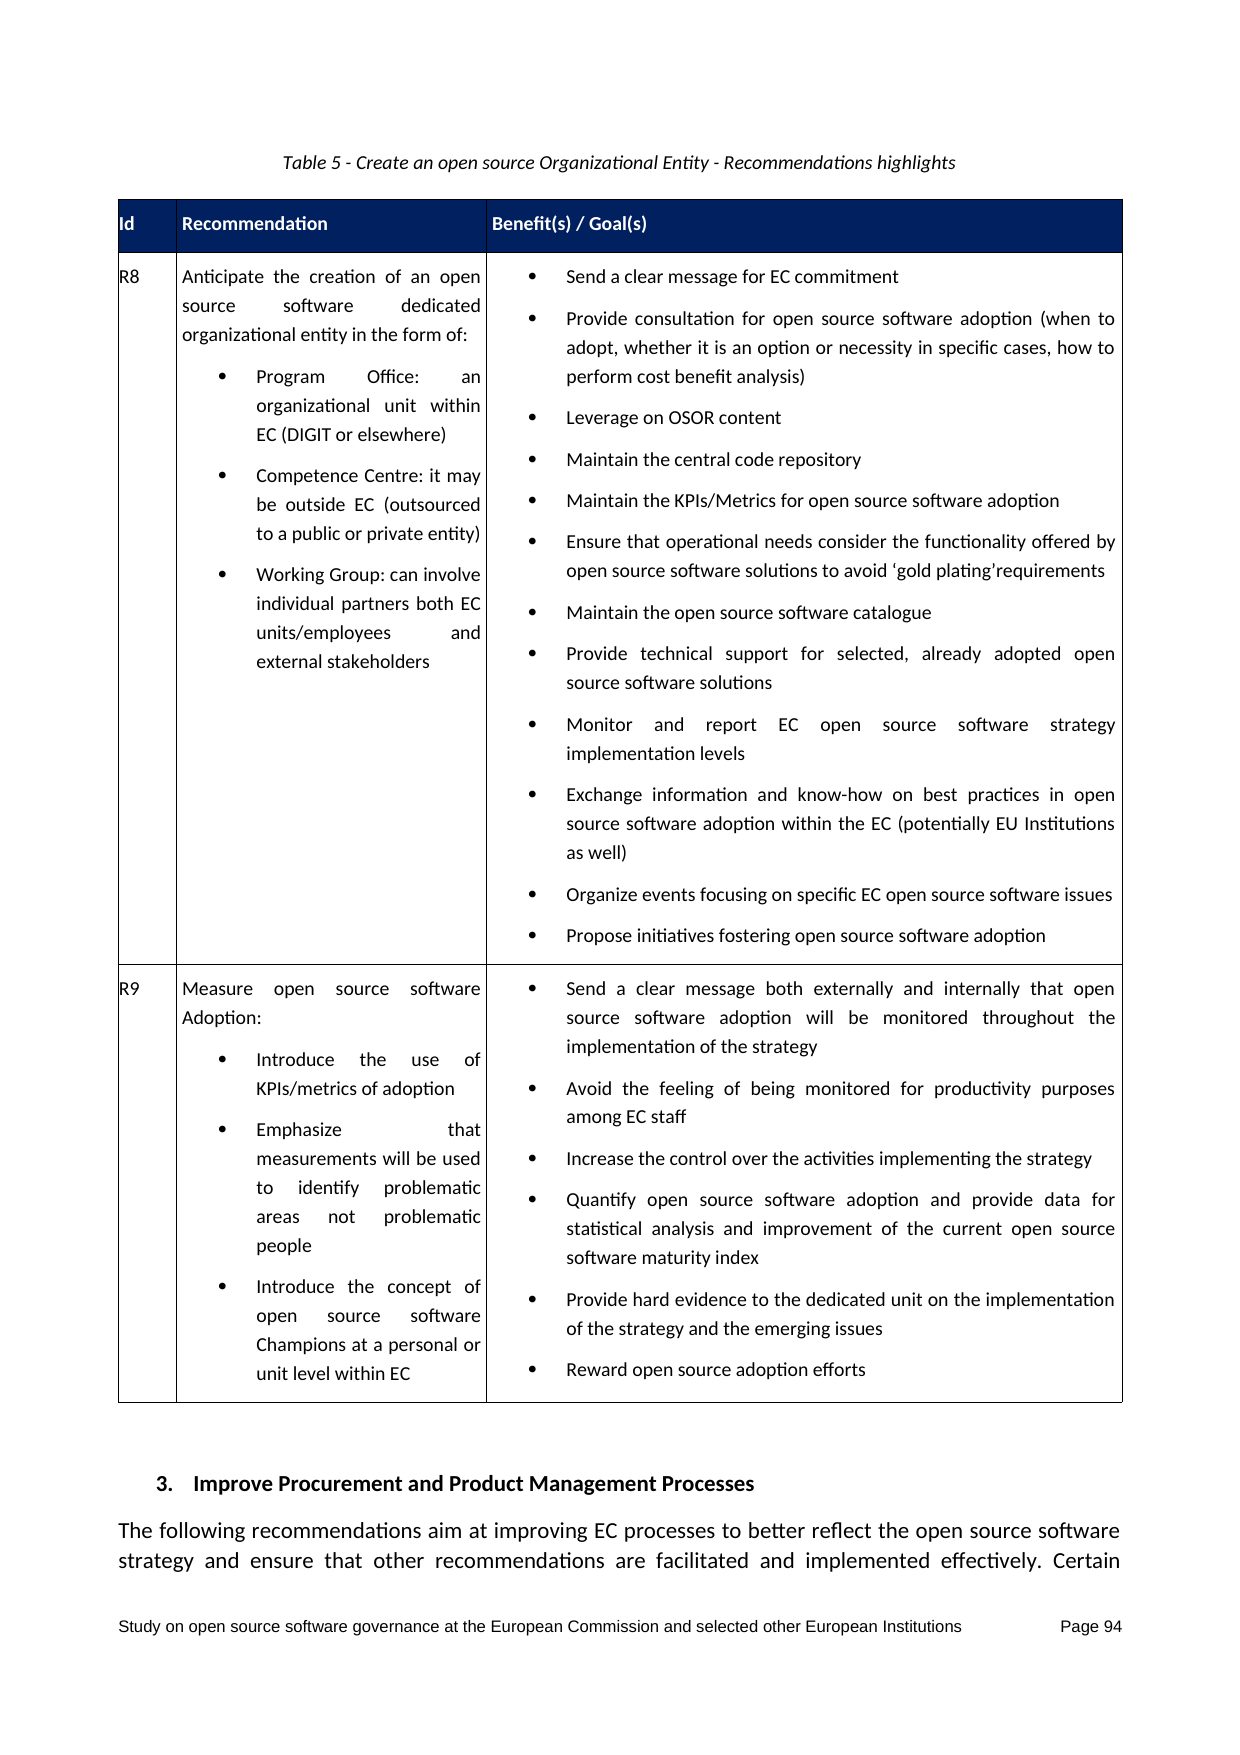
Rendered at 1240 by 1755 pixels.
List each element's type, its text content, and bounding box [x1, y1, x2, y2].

list Improve Procurement and Product Management Processes [156, 1469, 1122, 1497]
table_header Recommendation [177, 200, 486, 252]
table_cell R9 [119, 965, 176, 1402]
table_cell Measure open source software Adoption: Introduce the use of KPIs/metrics of adoption Emphasize that measurements will be used to identify problematic areas not problematic people Introduce the concept of open source software Champions at a personal or unit level within EC [177, 965, 486, 1402]
table_header Id [119, 200, 176, 252]
table_cell Send a clear message for EC commitment Provide consultation for open source software adoption (when to adopt, whether it is an option or necessity in specific cases, how to perform cost benefit analysis) Leverage on OSOR content Maintain the central code repository Maintain the KPIs/Metrics for open source software adoption Ensure that operational needs consider the functionality offered by open source software solutions to avoid ‘gold plating’requirements Maintain the open source software catalogue Provide technical support for selected, already adopted open source software solutions Monitor and report EC open source software strategy implementation levels Exchange information and know-how on best practices in open source software adoption within the EC (potentially EU Institutions as well) Organize events focusing on specific EC open source software issues Propose initiatives fostering open source software adoption [487, 253, 1122, 964]
text Table 5 - Create an open source Organizational Entity - Recommendations highlights [118, 150, 1122, 174]
table_cell Anticipate the creation of an open source software dedicated organizational entity in the form of: Program Office: an organizational unit within EC (DIGIT or elsewhere) Competence Centre: it may be outside EC (outsourced to a public or private entity) Working Group: can involve individual partners both EC units/employees and external stakeholders [177, 253, 486, 964]
table_cell Send a clear message both externally and internally that open source software adoption will be monitored throughout the implementation of the strategy Avoid the feeling of being monitored for productivity purposes among EC staff Increase the control over the activities implementing the strategy Quantify open source software adoption and provide data for statistical analysis and improvement of the current open source software maturity index Provide hard evidence to the dedicated unit on the implementation of the strategy and the emerging issues Reward open source adoption efforts [487, 965, 1122, 1402]
table_cell R8 [119, 253, 176, 964]
text The following recommendations aim at improving EC processes to better reflect the open source software strategy and ensure that other recommendations are facilitated and implemented effectively. Certain [118, 1516, 1122, 1574]
table_header Benefit(s) / Goal(s) [487, 200, 1122, 252]
